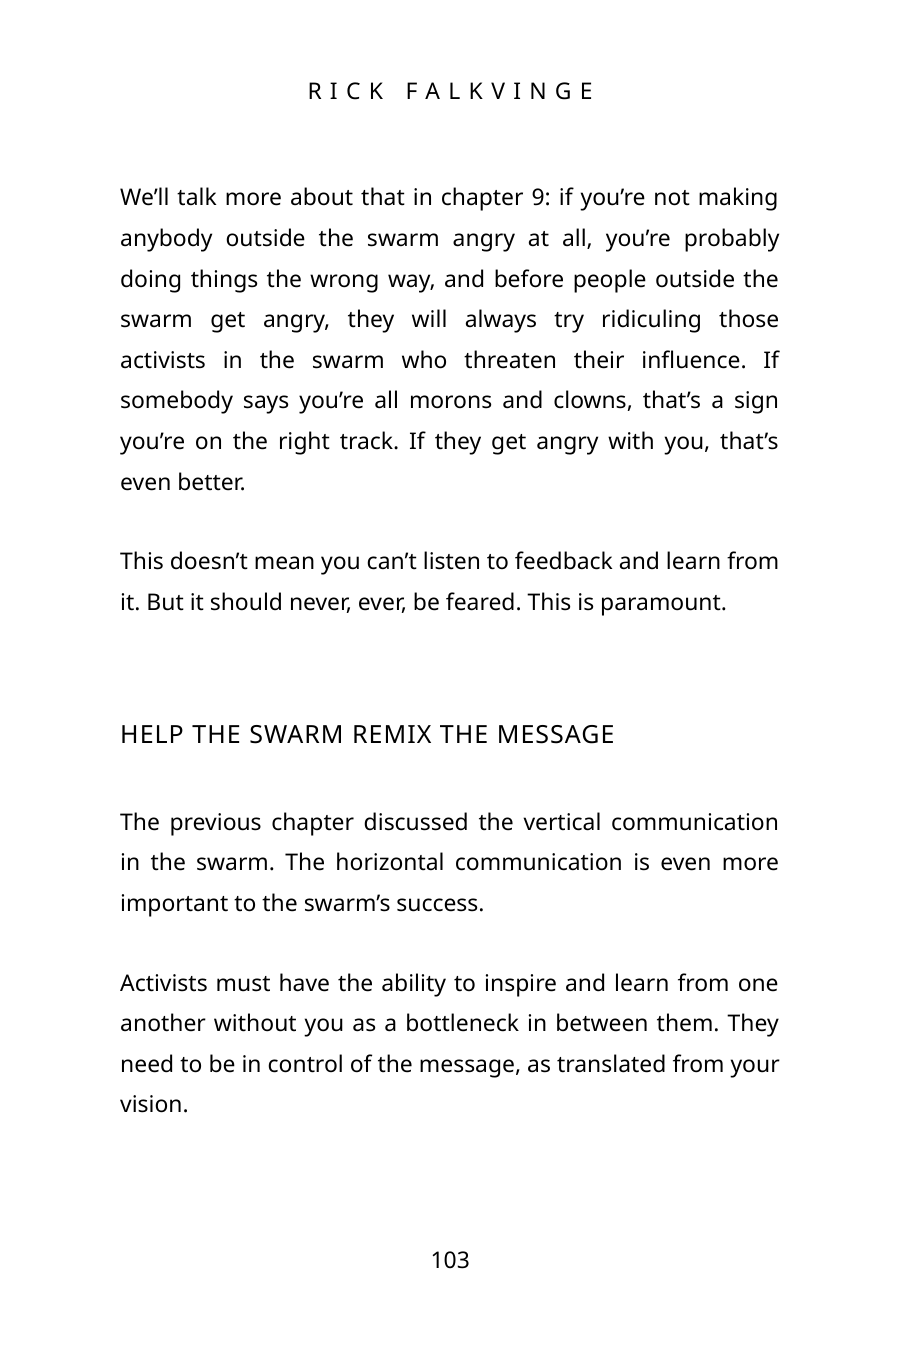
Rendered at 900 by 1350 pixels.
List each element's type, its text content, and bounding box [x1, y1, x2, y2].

text The previous chapter discussed the vertical communication in the swarm. The horizontal communication is even more important to the swarm’s success. [120, 806, 780, 918]
text Activists must have the ability to inspire and learn from one another without you as a bottleneck in between them. They need to be in control of the message, as translated from your vision. [120, 967, 780, 1120]
text We’ll talk more about that in chapter 9: if you’re not making anybody outside the swarm angry at all, you’re probably doing things the wrong way, and before people outside the swarm get angry, they will always try ridiculing those activists in the swarm who threaten their influence. If somebody says you’re all morons and clowns, that’s a sign you’re on the right track. If they get angry with you, that’s even better. [120, 181, 780, 497]
subtitle Help the swarm remix the message [120, 716, 780, 751]
text This doesn’t mean you can’t listen to feedback and learn from it. But it should never, ever, be feared. This is paramount. [120, 545, 780, 617]
